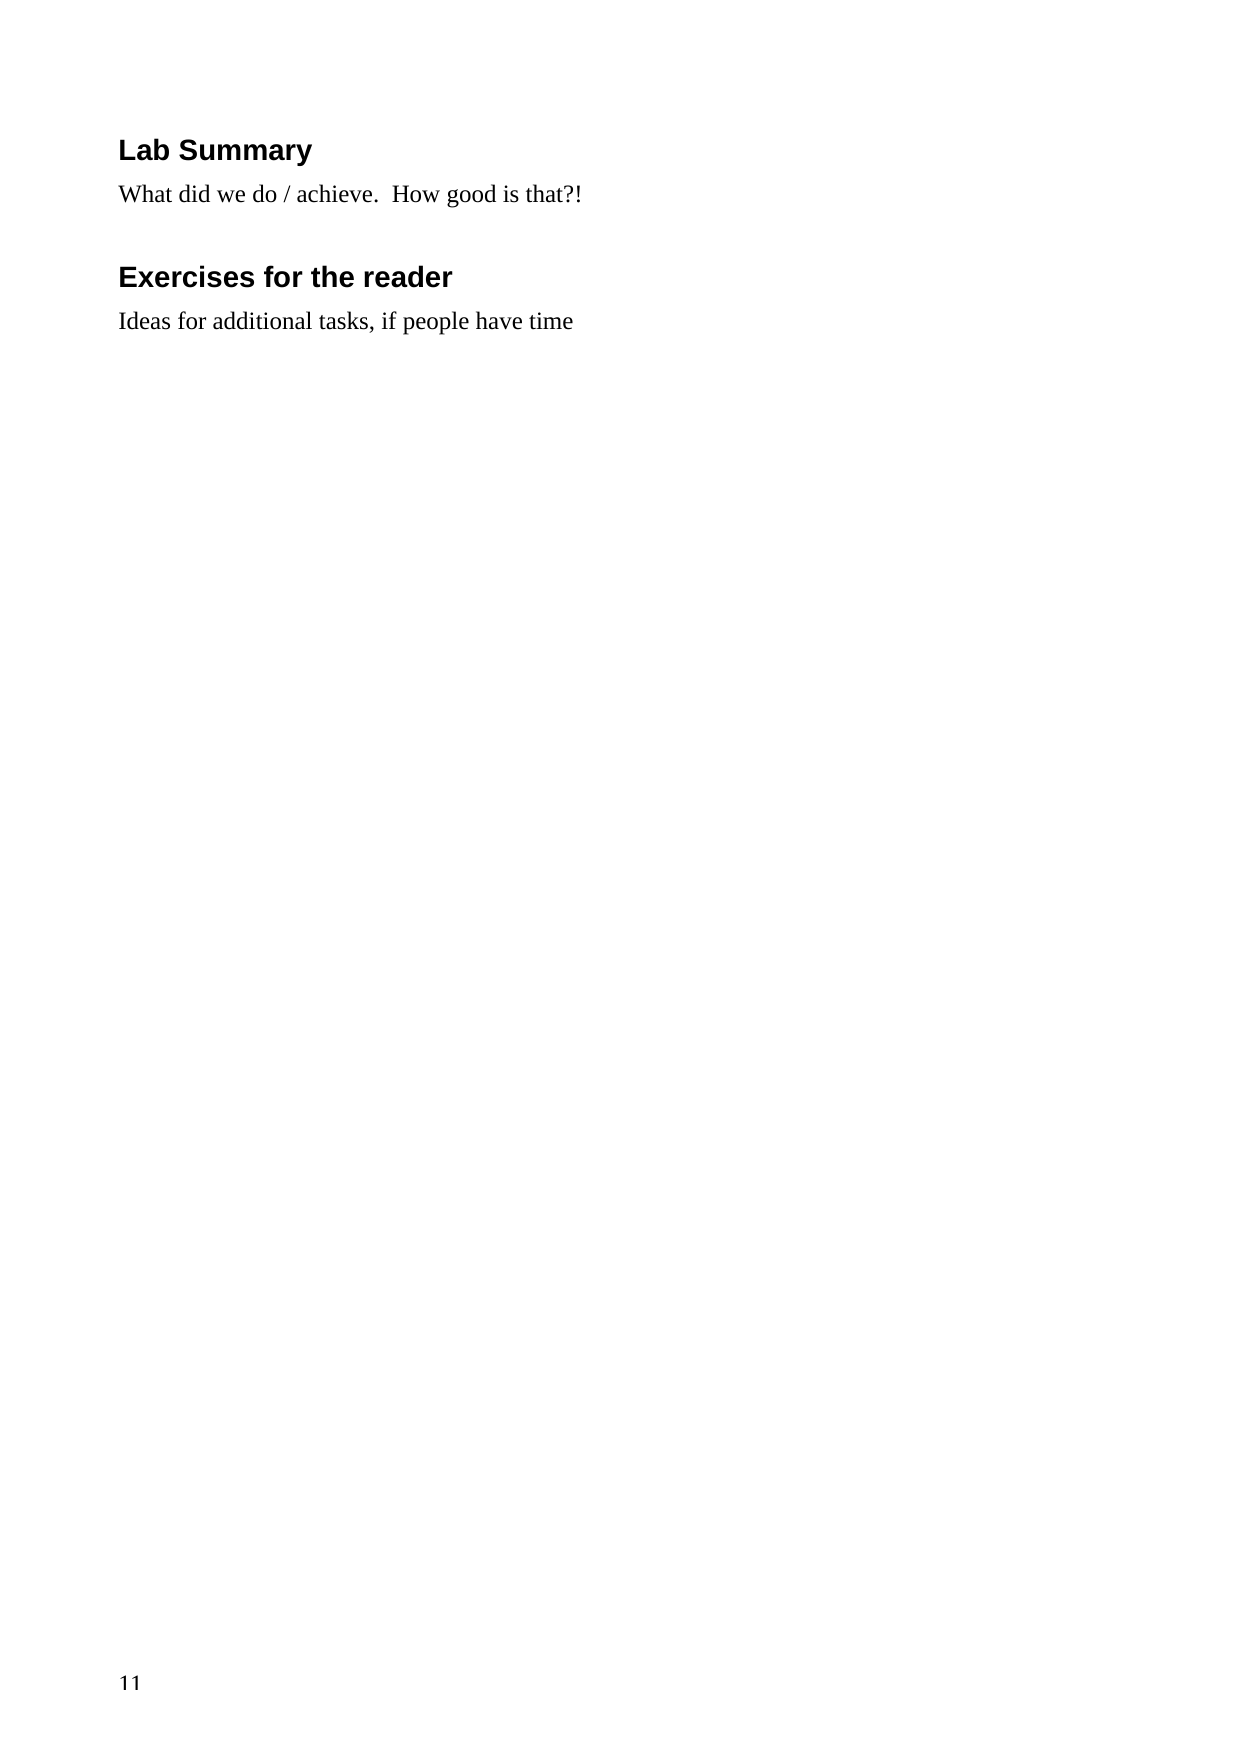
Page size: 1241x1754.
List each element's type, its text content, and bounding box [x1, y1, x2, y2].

subtitle Lab Summary [118, 133, 1122, 166]
subtitle Exercises for the reader [118, 259, 1122, 293]
text What did we do / achieve. How good is that?! [118, 179, 1122, 208]
text Ideas for additional tasks, if people have time [118, 306, 1122, 334]
